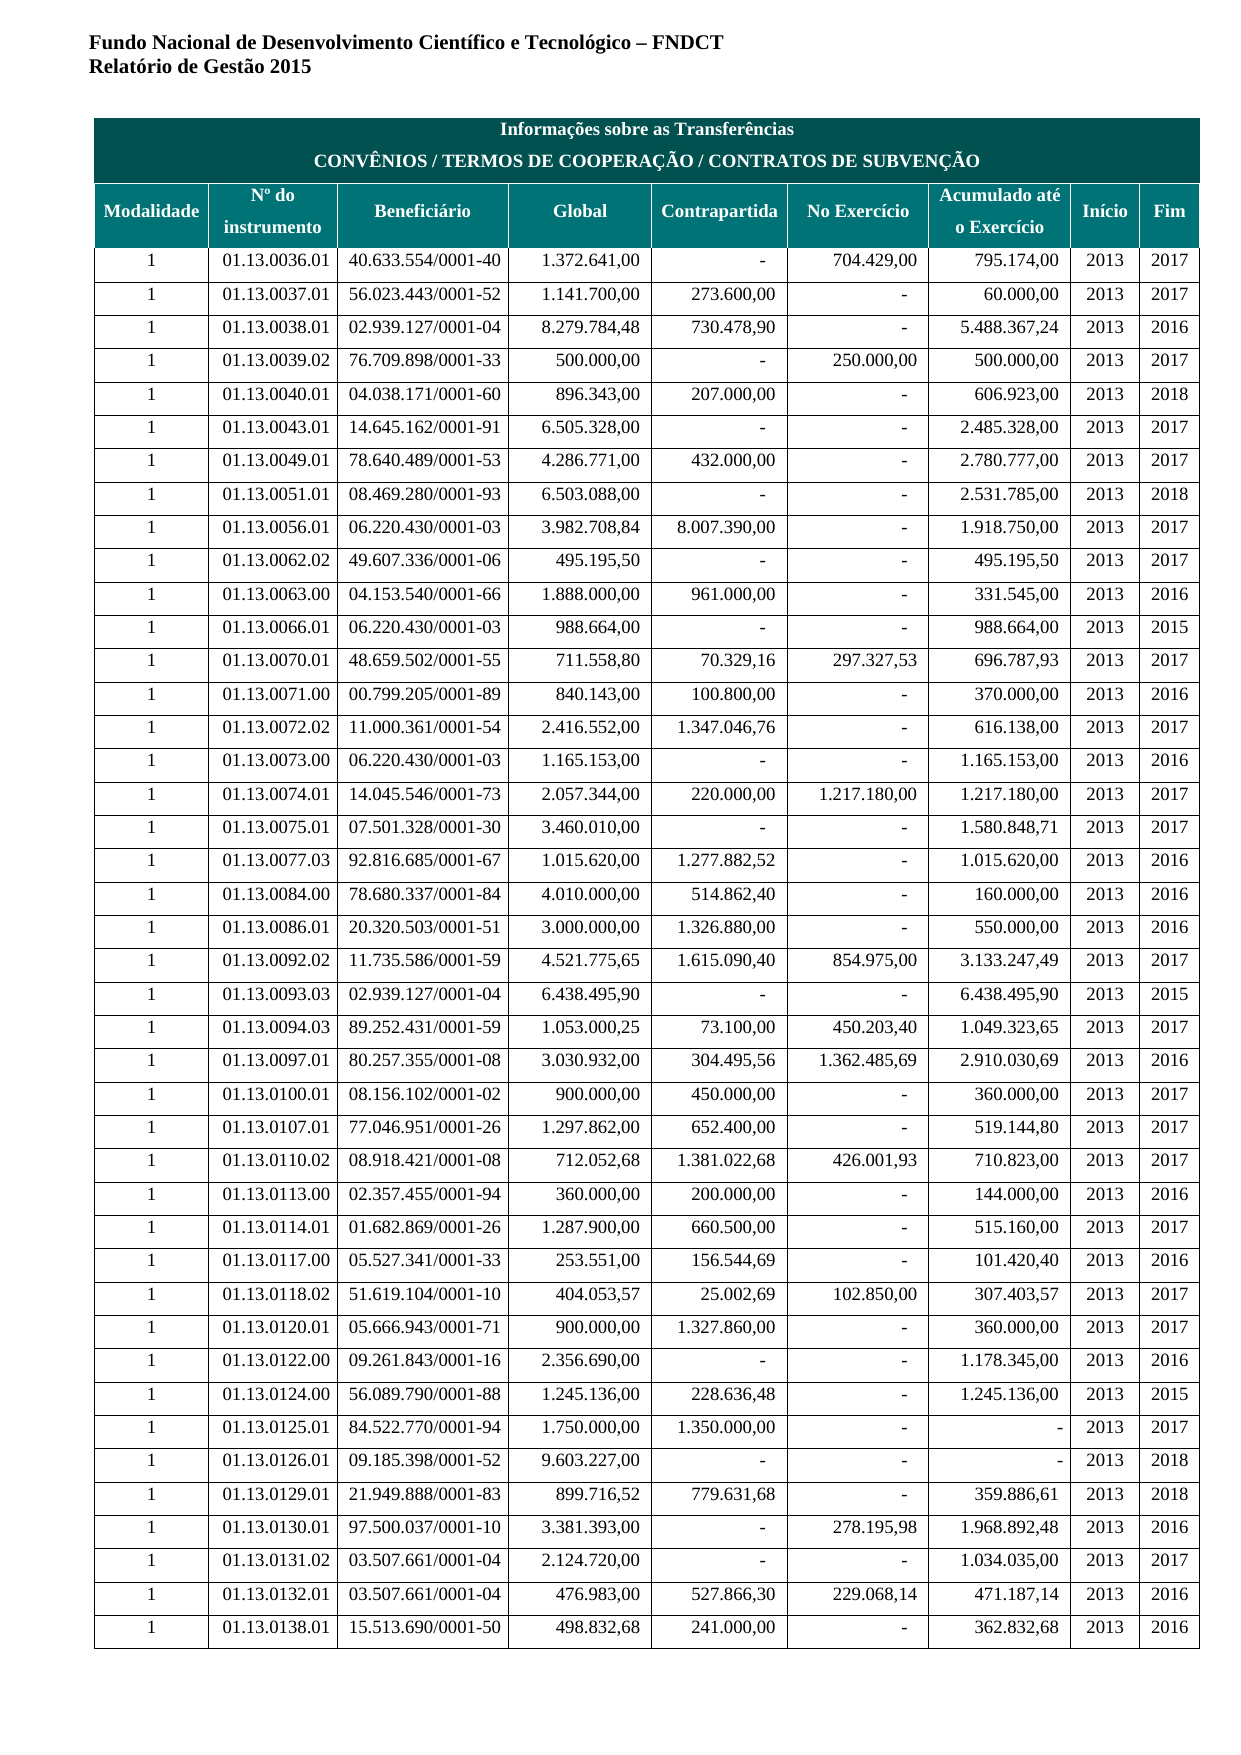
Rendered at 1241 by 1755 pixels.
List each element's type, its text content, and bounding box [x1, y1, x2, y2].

table_cell 144.000,00 [929, 1183, 1070, 1215]
table_cell 2013 [1071, 849, 1139, 882]
table_cell 2017 [1140, 1016, 1199, 1048]
table_cell 01.13.0084.00 [209, 883, 337, 915]
table_cell 2013 [1071, 249, 1139, 282]
table_cell - [788, 883, 928, 915]
table_cell No Exercício [788, 184, 928, 248]
table_cell Contrapartida [652, 184, 787, 248]
table_cell 51.619.104/0001-10 [338, 1283, 508, 1315]
table_cell 1 [95, 783, 208, 815]
table_cell 2013 [1071, 1083, 1139, 1115]
table_cell 01.13.0100.01 [209, 1083, 337, 1115]
table_cell 01.13.0072.02 [209, 716, 337, 748]
table_cell 1.015.620,00 [929, 849, 1070, 882]
table_cell 02.939.127/0001-04 [338, 316, 508, 348]
table_cell 2016 [1140, 1249, 1199, 1282]
table_cell 06.220.430/0001-03 [338, 516, 508, 548]
table_cell 278.195,98 [788, 1516, 928, 1548]
table_cell 01.13.0039.02 [209, 349, 337, 382]
table_cell 1.245.136,00 [509, 1383, 651, 1415]
table_cell 515.160,00 [929, 1216, 1070, 1248]
table_cell 1.178.345,00 [929, 1349, 1070, 1382]
table_cell 73.100,00 [652, 1016, 787, 1048]
table_cell 60.000,00 [929, 283, 1070, 315]
table_cell 01.13.0038.01 [209, 316, 337, 348]
table_cell 2013 [1071, 716, 1139, 748]
table_cell - [929, 1449, 1070, 1482]
table_cell 01.13.0122.00 [209, 1349, 337, 1382]
table_cell 360.000,00 [929, 1316, 1070, 1348]
table_cell Nº do instrumento [209, 184, 337, 248]
table_cell - [788, 1316, 928, 1348]
table_cell 01.13.0070.01 [209, 649, 337, 682]
table_cell 2013 [1071, 749, 1139, 782]
table_cell 56.023.443/0001-52 [338, 283, 508, 315]
table_cell 710.823,00 [929, 1149, 1070, 1182]
table_cell - [788, 1549, 928, 1582]
table_cell 1.615.090,40 [652, 949, 787, 982]
table_cell 1 [95, 616, 208, 648]
table_cell 11.000.361/0001-54 [338, 716, 508, 748]
table_cell 228.636,48 [652, 1383, 787, 1415]
table_cell 09.261.843/0001-16 [338, 1349, 508, 1382]
table_cell 09.185.398/0001-52 [338, 1449, 508, 1482]
table_cell 01.13.0097.01 [209, 1049, 337, 1082]
table_cell 1 [95, 1316, 208, 1348]
table_cell 01.13.0118.02 [209, 1283, 337, 1315]
table_cell 2017 [1140, 716, 1199, 748]
table_cell 2013 [1071, 783, 1139, 815]
table_cell - [788, 1483, 928, 1515]
table_cell 14.645.162/0001-91 [338, 416, 508, 448]
table_cell 2016 [1140, 683, 1199, 715]
table_cell 220.000,00 [652, 783, 787, 815]
table_cell 2013 [1071, 949, 1139, 982]
table_cell 660.500,00 [652, 1216, 787, 1248]
table_cell 01.13.0110.02 [209, 1149, 337, 1182]
table_cell 360.000,00 [509, 1183, 651, 1215]
table_cell - [788, 316, 928, 348]
table_cell 2013 [1071, 1583, 1139, 1615]
table_cell 6.505.328,00 [509, 416, 651, 448]
table_cell 1.750.000,00 [509, 1416, 651, 1448]
table_cell 2016 [1140, 583, 1199, 615]
table_cell 01.13.0107.01 [209, 1116, 337, 1148]
table_cell 1 [95, 249, 208, 282]
table_cell 1.287.900,00 [509, 1216, 651, 1248]
table_cell 2013 [1071, 1149, 1139, 1182]
table_cell - [652, 1516, 787, 1548]
table_cell 1 [95, 1383, 208, 1415]
table_cell 01.13.0040.01 [209, 383, 337, 415]
table_cell - [929, 1416, 1070, 1448]
table_cell 2013 [1071, 649, 1139, 682]
table_cell 241.000,00 [652, 1616, 787, 1648]
table_cell 14.045.546/0001-73 [338, 783, 508, 815]
table_cell 2013 [1071, 1016, 1139, 1048]
table_cell 514.862,40 [652, 883, 787, 915]
table_cell 2017 [1140, 549, 1199, 582]
table_cell 250.000,00 [788, 349, 928, 382]
table_cell 2013 [1071, 516, 1139, 548]
table_cell - [788, 549, 928, 582]
table_cell 2013 [1071, 616, 1139, 648]
table_cell Beneficiário [338, 184, 508, 248]
table_cell 304.495,56 [652, 1049, 787, 1082]
table_cell 2017 [1140, 416, 1199, 448]
table_cell 2013 [1071, 1549, 1139, 1582]
table_cell 2015 [1140, 1383, 1199, 1415]
table_cell 01.13.0138.01 [209, 1616, 337, 1648]
table_cell - [788, 483, 928, 515]
table_cell 1 [95, 1416, 208, 1448]
table_cell 307.403,57 [929, 1283, 1070, 1315]
table_cell 1 [95, 849, 208, 882]
table_cell 70.329,16 [652, 649, 787, 682]
table_cell 1 [95, 383, 208, 415]
table_cell 4.286.771,00 [509, 449, 651, 482]
table_cell 04.038.171/0001-60 [338, 383, 508, 415]
table_cell 1 [95, 349, 208, 382]
table_cell 1.165.153,00 [509, 749, 651, 782]
table_cell 2013 [1071, 1316, 1139, 1348]
table_cell 9.603.227,00 [509, 1449, 651, 1482]
table_cell 2016 [1140, 883, 1199, 915]
table_cell - [788, 449, 928, 482]
table_cell 2015 [1140, 616, 1199, 648]
table_cell 779.631,68 [652, 1483, 787, 1515]
table_cell 101.420,40 [929, 1249, 1070, 1282]
table_cell 78.640.489/0001-53 [338, 449, 508, 482]
table_cell 01.13.0094.03 [209, 1016, 337, 1048]
table_cell 229.068,14 [788, 1583, 928, 1615]
table_cell - [788, 983, 928, 1015]
table_cell 01.13.0073.00 [209, 749, 337, 782]
table_cell 2013 [1071, 383, 1139, 415]
table_cell 1 [95, 449, 208, 482]
table_cell 08.156.102/0001-02 [338, 1083, 508, 1115]
table_cell 426.001,93 [788, 1149, 928, 1182]
table_cell 2013 [1071, 316, 1139, 348]
table_cell 2017 [1140, 1416, 1199, 1448]
table_cell 3.982.708,84 [509, 516, 651, 548]
table_cell 07.501.328/0001-30 [338, 816, 508, 848]
table_cell 01.13.0086.01 [209, 916, 337, 948]
table_cell 2016 [1140, 916, 1199, 948]
table_cell 2013 [1071, 883, 1139, 915]
table_cell 3.133.247,49 [929, 949, 1070, 982]
table_cell 712.052,68 [509, 1149, 651, 1182]
table_cell 2013 [1071, 483, 1139, 515]
table_cell 2013 [1071, 583, 1139, 615]
table_cell 06.220.430/0001-03 [338, 616, 508, 648]
table_cell 01.13.0125.01 [209, 1416, 337, 1448]
table_cell 273.600,00 [652, 283, 787, 315]
table_cell 01.13.0051.01 [209, 483, 337, 515]
table_cell 02.939.127/0001-04 [338, 983, 508, 1015]
table_cell 1.297.862,00 [509, 1116, 651, 1148]
table_cell 01.13.0126.01 [209, 1449, 337, 1482]
table_cell 1 [95, 916, 208, 948]
table_cell 21.949.888/0001-83 [338, 1483, 508, 1515]
table_cell 48.659.502/0001-55 [338, 649, 508, 682]
table_cell - [788, 816, 928, 848]
table_cell 01.13.0074.01 [209, 783, 337, 815]
table_cell - [788, 1383, 928, 1415]
table_cell 05.527.341/0001-33 [338, 1249, 508, 1282]
table_cell 1 [95, 1216, 208, 1248]
table_cell 2016 [1140, 1183, 1199, 1215]
table_cell 1 [95, 983, 208, 1015]
table_cell 207.000,00 [652, 383, 787, 415]
table_cell 2017 [1140, 516, 1199, 548]
table_cell 01.13.0114.01 [209, 1216, 337, 1248]
table_cell 01.13.0036.01 [209, 249, 337, 282]
table_cell - [652, 1449, 787, 1482]
table_cell 359.886,61 [929, 1483, 1070, 1515]
table_cell 92.816.685/0001-67 [338, 849, 508, 882]
table_cell 2017 [1140, 1283, 1199, 1315]
table_cell 05.666.943/0001-71 [338, 1316, 508, 1348]
table_cell 2017 [1140, 649, 1199, 682]
table_cell 2018 [1140, 483, 1199, 515]
table_cell 1 [95, 1449, 208, 1482]
table_cell 2013 [1071, 1249, 1139, 1282]
table_cell 4.521.775,65 [509, 949, 651, 982]
table_cell 2017 [1140, 1083, 1199, 1115]
table_cell 471.187,14 [929, 1583, 1070, 1615]
table_cell 2013 [1071, 816, 1139, 848]
table_cell 2013 [1071, 449, 1139, 482]
table_cell 450.203,40 [788, 1016, 928, 1048]
table_cell 1.049.323,65 [929, 1016, 1070, 1048]
table_cell 01.13.0062.02 [209, 549, 337, 582]
table_cell - [788, 1083, 928, 1115]
table_cell 2013 [1071, 549, 1139, 582]
table_cell 1.362.485,69 [788, 1049, 928, 1082]
table_cell 2013 [1071, 1516, 1139, 1548]
table_cell 01.13.0049.01 [209, 449, 337, 482]
table_cell 495.195,50 [509, 549, 651, 582]
table_cell - [788, 383, 928, 415]
table_cell 2013 [1071, 1483, 1139, 1515]
table_cell 2017 [1140, 949, 1199, 982]
table_cell 2017 [1140, 1216, 1199, 1248]
table_cell 3.460.010,00 [509, 816, 651, 848]
table_cell 2013 [1071, 1183, 1139, 1215]
table_cell 432.000,00 [652, 449, 787, 482]
table_cell 03.507.661/0001-04 [338, 1583, 508, 1615]
table_cell 15.513.690/0001-50 [338, 1616, 508, 1648]
table_cell 1.580.848,71 [929, 816, 1070, 848]
table_cell 01.13.0071.00 [209, 683, 337, 715]
table_cell - [652, 1349, 787, 1382]
table_cell 2016 [1140, 316, 1199, 348]
table_cell 2013 [1071, 1416, 1139, 1448]
table_cell 2016 [1140, 1049, 1199, 1082]
table_header Informações sobre as Transferências CONVÊNIOS / TERMOS DE COOPERAÇÃO / CONTRATOS DE SUBVENÇÃO [94, 118, 1200, 183]
table_cell 01.13.0120.01 [209, 1316, 337, 1348]
table_cell 2013 [1071, 1116, 1139, 1148]
table_cell 01.13.0132.01 [209, 1583, 337, 1615]
table_cell 01.13.0075.01 [209, 816, 337, 848]
table_cell 06.220.430/0001-03 [338, 749, 508, 782]
table_cell 2017 [1140, 1316, 1199, 1348]
table_cell 1 [95, 416, 208, 448]
table_cell 711.558,80 [509, 649, 651, 682]
table_cell - [652, 549, 787, 582]
table_cell 1.277.882,52 [652, 849, 787, 882]
table_cell - [788, 1449, 928, 1482]
table_cell 01.13.0056.01 [209, 516, 337, 548]
table_cell 2.356.690,00 [509, 1349, 651, 1382]
table_cell 1 [95, 516, 208, 548]
table_cell 2018 [1140, 383, 1199, 415]
table_cell 1 [95, 1116, 208, 1148]
table_cell 01.13.0113.00 [209, 1183, 337, 1215]
table_cell 1 [95, 283, 208, 315]
table_cell 2013 [1071, 1616, 1139, 1648]
table_cell 3.000.000,00 [509, 916, 651, 948]
table_cell 988.664,00 [929, 616, 1070, 648]
table_cell 854.975,00 [788, 949, 928, 982]
table_cell 1 [95, 716, 208, 748]
table_cell 1.327.860,00 [652, 1316, 787, 1348]
table_cell 102.850,00 [788, 1283, 928, 1315]
table_cell - [788, 749, 928, 782]
table_cell 2013 [1071, 983, 1139, 1015]
table_cell 2013 [1071, 916, 1139, 948]
table_cell 1 [95, 583, 208, 615]
table_cell 2017 [1140, 1149, 1199, 1182]
table_cell 1 [95, 1483, 208, 1515]
table_cell 500.000,00 [929, 349, 1070, 382]
table_cell 2.780.777,00 [929, 449, 1070, 482]
table_cell 20.320.503/0001-51 [338, 916, 508, 948]
table_cell 1 [95, 1516, 208, 1548]
table_cell 500.000,00 [509, 349, 651, 382]
table_cell 476.983,00 [509, 1583, 651, 1615]
table_cell 1 [95, 316, 208, 348]
table_cell 03.507.661/0001-04 [338, 1549, 508, 1582]
table_cell 550.000,00 [929, 916, 1070, 948]
table_cell 3.030.932,00 [509, 1049, 651, 1082]
table_cell 01.13.0129.01 [209, 1483, 337, 1515]
table_cell 2013 [1071, 349, 1139, 382]
table_cell 2017 [1140, 249, 1199, 282]
table_cell 1 [95, 749, 208, 782]
table_cell 160.000,00 [929, 883, 1070, 915]
table_cell 2018 [1140, 1483, 1199, 1515]
table_cell 08.918.421/0001-08 [338, 1149, 508, 1182]
table_cell 1.372.641,00 [509, 249, 651, 282]
table_cell 1 [95, 649, 208, 682]
table_cell 2013 [1071, 416, 1139, 448]
table_cell 04.153.540/0001-66 [338, 583, 508, 615]
table_cell 2.416.552,00 [509, 716, 651, 748]
table_cell 2.910.030,69 [929, 1049, 1070, 1082]
table_cell 370.000,00 [929, 683, 1070, 715]
table_cell 1.888.000,00 [509, 583, 651, 615]
table_cell 1.015.620,00 [509, 849, 651, 882]
table_cell 08.469.280/0001-93 [338, 483, 508, 515]
table_cell 1 [95, 1183, 208, 1215]
table_cell 1 [95, 1049, 208, 1082]
table_cell 6.503.088,00 [509, 483, 651, 515]
table_cell 2017 [1140, 1549, 1199, 1582]
table_cell 2013 [1071, 1349, 1139, 1382]
table_cell 2016 [1140, 849, 1199, 882]
table_cell - [652, 483, 787, 515]
table_cell 25.002,69 [652, 1283, 787, 1315]
table_cell 2017 [1140, 816, 1199, 848]
table_cell 1.918.750,00 [929, 516, 1070, 548]
table_cell - [652, 349, 787, 382]
table_cell 100.800,00 [652, 683, 787, 715]
table_cell 2017 [1140, 283, 1199, 315]
table_cell 961.000,00 [652, 583, 787, 615]
table_cell 2013 [1071, 1383, 1139, 1415]
table_cell 2.124.720,00 [509, 1549, 651, 1582]
table_cell 1 [95, 1083, 208, 1115]
table_cell 11.735.586/0001-59 [338, 949, 508, 982]
table_cell 2.531.785,00 [929, 483, 1070, 515]
table_cell 2015 [1140, 983, 1199, 1015]
table_cell 1 [95, 1583, 208, 1615]
table_cell 2013 [1071, 1216, 1139, 1248]
table_cell 1 [95, 1249, 208, 1282]
table_cell 527.866,30 [652, 1583, 787, 1615]
table_cell 6.438.495,90 [509, 983, 651, 1015]
table_cell 8.279.784,48 [509, 316, 651, 348]
table_cell 89.252.431/0001-59 [338, 1016, 508, 1048]
table_cell 704.429,00 [788, 249, 928, 282]
table_cell 1 [95, 1149, 208, 1182]
table_cell 2013 [1071, 283, 1139, 315]
table_cell - [652, 983, 787, 1015]
table_cell 84.522.770/0001-94 [338, 1416, 508, 1448]
table_cell - [788, 616, 928, 648]
table_cell 2017 [1140, 1116, 1199, 1148]
table_cell 2016 [1140, 1516, 1199, 1548]
table_cell 80.257.355/0001-08 [338, 1049, 508, 1082]
table_cell 2017 [1140, 449, 1199, 482]
table_cell 795.174,00 [929, 249, 1070, 282]
table_cell 896.343,00 [509, 383, 651, 415]
table_cell 1 [95, 816, 208, 848]
table_cell 2013 [1071, 1049, 1139, 1082]
table_cell 2013 [1071, 1283, 1139, 1315]
table_cell - [788, 716, 928, 748]
table_cell 77.046.951/0001-26 [338, 1116, 508, 1148]
table_cell 76.709.898/0001-33 [338, 349, 508, 382]
table_cell 01.13.0077.03 [209, 849, 337, 882]
table_cell 00.799.205/0001-89 [338, 683, 508, 715]
table_cell - [788, 1249, 928, 1282]
table_cell 01.13.0066.01 [209, 616, 337, 648]
table_cell 606.923,00 [929, 383, 1070, 415]
table_cell 900.000,00 [509, 1316, 651, 1348]
table_cell 1.326.880,00 [652, 916, 787, 948]
table_cell 1.034.035,00 [929, 1549, 1070, 1582]
table_cell 495.195,50 [929, 549, 1070, 582]
table_cell - [788, 416, 928, 448]
table_cell - [652, 616, 787, 648]
table_cell 2013 [1071, 683, 1139, 715]
table_cell 01.13.0043.01 [209, 416, 337, 448]
table_cell 2.057.344,00 [509, 783, 651, 815]
table_cell 1.381.022,68 [652, 1149, 787, 1182]
table_cell - [652, 749, 787, 782]
table_cell 2016 [1140, 1616, 1199, 1648]
table_cell 01.13.0092.02 [209, 949, 337, 982]
table_cell 1 [95, 883, 208, 915]
table_cell 01.682.869/0001-26 [338, 1216, 508, 1248]
table_cell - [788, 516, 928, 548]
table_cell 2.485.328,00 [929, 416, 1070, 448]
table_cell 1 [95, 1016, 208, 1048]
table_cell 2016 [1140, 1349, 1199, 1382]
table_cell 900.000,00 [509, 1083, 651, 1115]
table_cell 1.141.700,00 [509, 283, 651, 315]
table_cell 01.13.0124.00 [209, 1383, 337, 1415]
table_cell 1 [95, 1616, 208, 1648]
table_cell 6.438.495,90 [929, 983, 1070, 1015]
table_cell 1 [95, 549, 208, 582]
table_cell 840.143,00 [509, 683, 651, 715]
table_cell 2018 [1140, 1449, 1199, 1482]
table_cell - [788, 583, 928, 615]
table_cell 1.245.136,00 [929, 1383, 1070, 1415]
table_cell 01.13.0130.01 [209, 1516, 337, 1548]
table_cell 2016 [1140, 1583, 1199, 1615]
table_cell 1 [95, 683, 208, 715]
table_cell 297.327,53 [788, 649, 928, 682]
table_cell 4.010.000,00 [509, 883, 651, 915]
table_cell 899.716,52 [509, 1483, 651, 1515]
table_cell 1 [95, 1349, 208, 1382]
table_cell 01.13.0093.03 [209, 983, 337, 1015]
table_cell Fim [1140, 184, 1199, 248]
table_cell Acumulado até o Exercício [929, 184, 1070, 248]
table_cell 988.664,00 [509, 616, 651, 648]
table_cell 56.089.790/0001-88 [338, 1383, 508, 1415]
table_cell - [788, 1216, 928, 1248]
table_cell 652.400,00 [652, 1116, 787, 1148]
table_cell 1.347.046,76 [652, 716, 787, 748]
table_cell 97.500.037/0001-10 [338, 1516, 508, 1548]
table_cell 2013 [1071, 1449, 1139, 1482]
table_cell Modalidade [95, 184, 208, 248]
table_cell 5.488.367,24 [929, 316, 1070, 348]
table_cell - [652, 416, 787, 448]
table_cell 40.633.554/0001-40 [338, 249, 508, 282]
table_cell Global [509, 184, 651, 248]
table_cell 2017 [1140, 783, 1199, 815]
table_cell 49.607.336/0001-06 [338, 549, 508, 582]
table_cell 360.000,00 [929, 1083, 1070, 1115]
table_cell 2016 [1140, 749, 1199, 782]
table_cell 498.832,68 [509, 1616, 651, 1648]
table_cell 404.053,57 [509, 1283, 651, 1315]
table_cell 331.545,00 [929, 583, 1070, 615]
table_cell - [652, 249, 787, 282]
table_cell 253.551,00 [509, 1249, 651, 1282]
table_cell 01.13.0037.01 [209, 283, 337, 315]
table_cell 1.350.000,00 [652, 1416, 787, 1448]
table_cell - [788, 683, 928, 715]
table_cell 01.13.0063.00 [209, 583, 337, 615]
table_cell 1.217.180,00 [788, 783, 928, 815]
table_cell 02.357.455/0001-94 [338, 1183, 508, 1215]
table_cell 696.787,93 [929, 649, 1070, 682]
table_cell 1.217.180,00 [929, 783, 1070, 815]
table_cell 616.138,00 [929, 716, 1070, 748]
table_cell - [788, 916, 928, 948]
table_cell 01.13.0131.02 [209, 1549, 337, 1582]
table_cell 200.000,00 [652, 1183, 787, 1215]
table_cell 730.478,90 [652, 316, 787, 348]
table_cell 1.968.892,48 [929, 1516, 1070, 1548]
table_cell 1 [95, 483, 208, 515]
table_cell - [788, 1416, 928, 1448]
table_cell 362.832,68 [929, 1616, 1070, 1648]
table_cell 1 [95, 949, 208, 982]
table_cell 156.544,69 [652, 1249, 787, 1282]
table_cell - [788, 283, 928, 315]
table_cell 3.381.393,00 [509, 1516, 651, 1548]
table_cell 1.053.000,25 [509, 1016, 651, 1048]
table_cell 01.13.0117.00 [209, 1249, 337, 1282]
table_cell 1.165.153,00 [929, 749, 1070, 782]
table_cell Início [1071, 184, 1139, 248]
table_cell 2017 [1140, 349, 1199, 382]
table_cell 8.007.390,00 [652, 516, 787, 548]
table_cell - [652, 816, 787, 848]
table_cell 1 [95, 1549, 208, 1582]
table_cell - [788, 849, 928, 882]
table_cell 519.144,80 [929, 1116, 1070, 1148]
table_cell 1 [95, 1283, 208, 1315]
table_cell - [652, 1549, 787, 1582]
table_cell - [788, 1183, 928, 1215]
table_cell - [788, 1116, 928, 1148]
table_cell 78.680.337/0001-84 [338, 883, 508, 915]
table_cell - [788, 1616, 928, 1648]
table_cell 450.000,00 [652, 1083, 787, 1115]
table_cell - [788, 1349, 928, 1382]
